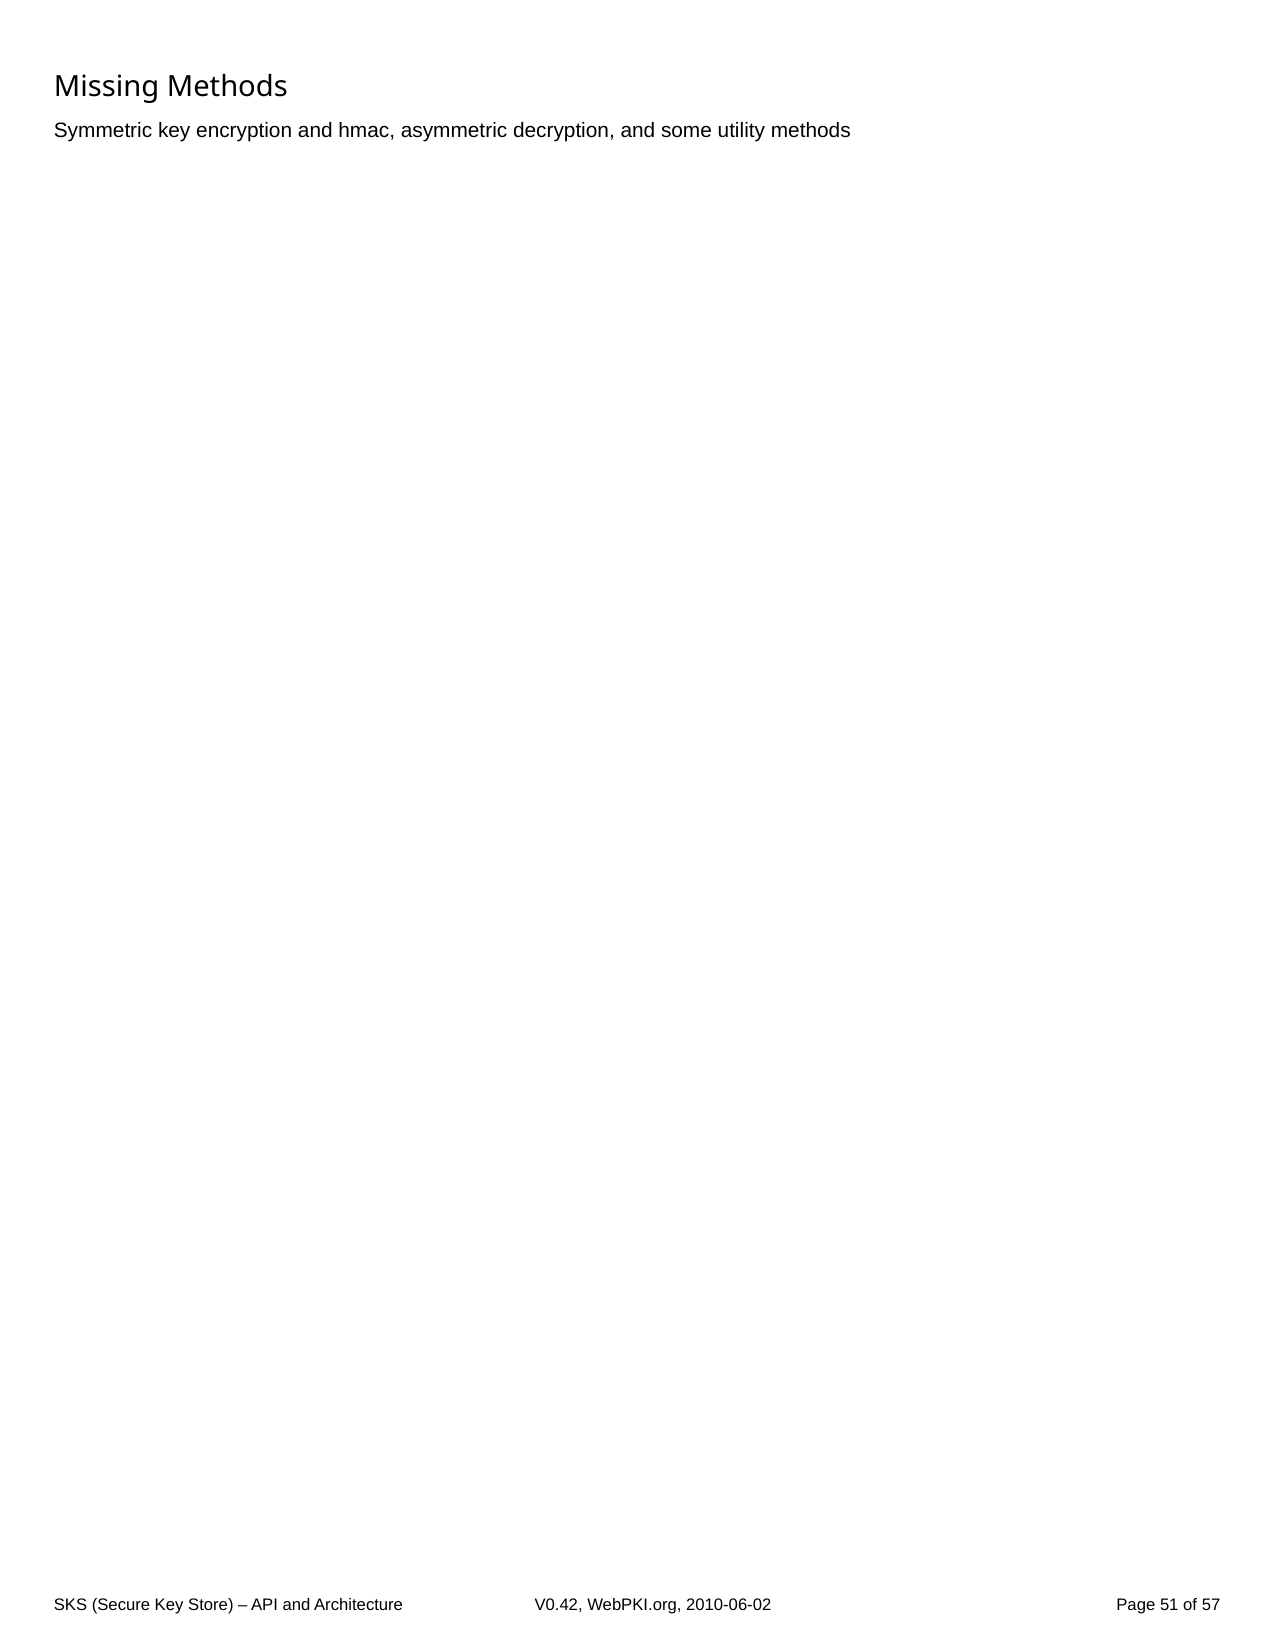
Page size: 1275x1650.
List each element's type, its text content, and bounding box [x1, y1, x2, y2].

subtitle Missing Methods [54, 66, 1221, 105]
text Symmetric key encryption and hmac, asymmetric decryption, and some utility methods [54, 118, 1221, 142]
